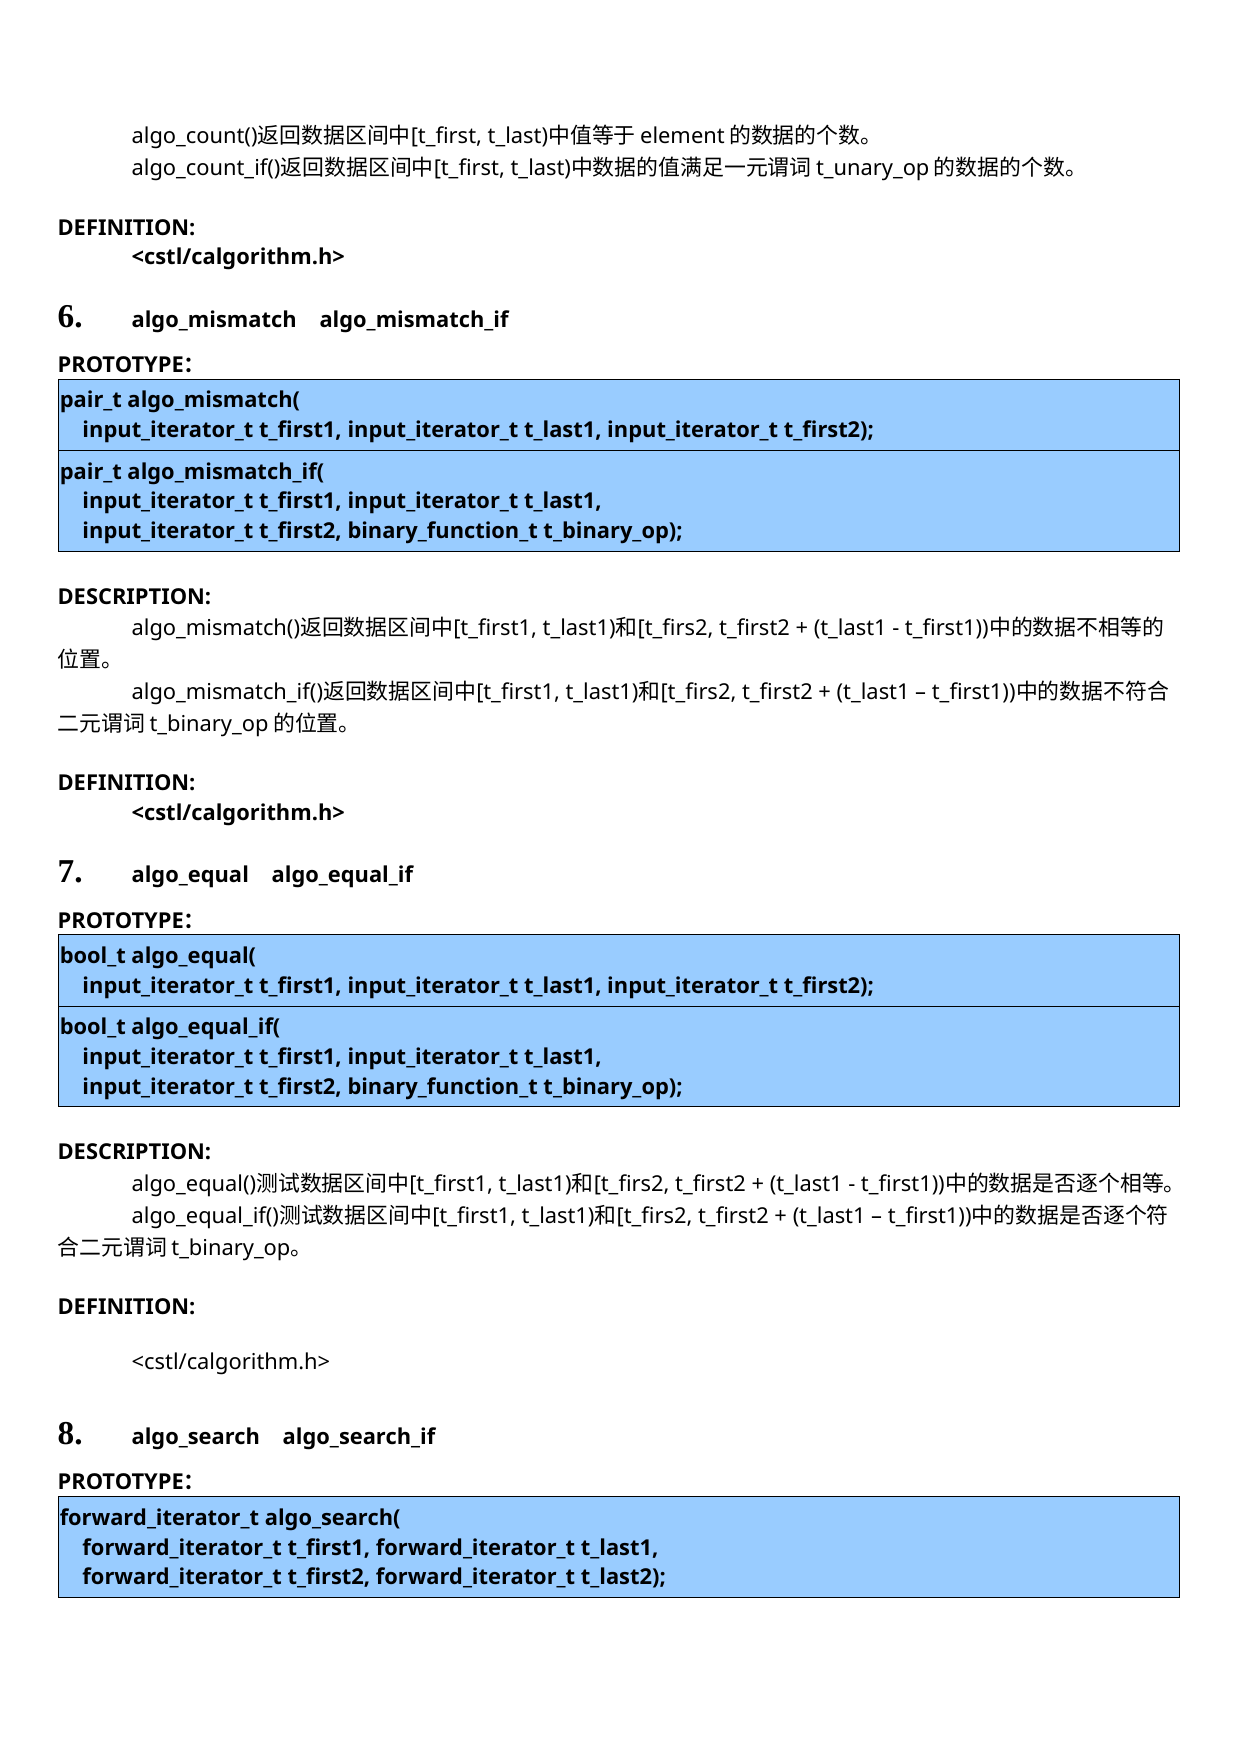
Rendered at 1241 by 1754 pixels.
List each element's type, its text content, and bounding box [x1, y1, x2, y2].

text PROTOTYPE： [57, 347, 1179, 379]
subtitle algo_search algo_search_if [57, 1413, 1179, 1452]
text algo_equal()测试数据区间中[t_first1, t_last1)和[t_firs2, t_first2 + (t_last1 - t_first1))中的数据是否逐个相等。 [57, 1166, 1179, 1198]
table_header pair_t algo_mismatch( input_iterator_t t_first1, input_iterator_t t_last1, input_iterator_t t_first2); [59, 380, 1179, 450]
text DESCRIPTION: [57, 1136, 1179, 1166]
text PROTOTYPE： [57, 903, 1179, 934]
text DEFINITION: [57, 211, 1179, 241]
text <cstl/calgorithm.h> [57, 241, 1179, 271]
subtitle algo_mismatch algo_mismatch_if [57, 296, 1179, 334]
text DESCRIPTION: [57, 581, 1179, 610]
text <cstl/calgorithm.h> [57, 1346, 1179, 1376]
text algo_equal_if()测试数据区间中[t_first1, t_last1)和[t_firs2, t_first2 + (t_last1 – t_first1))中的数据是否逐个符合二元谓词t_binary_op。 [57, 1198, 1179, 1261]
text algo_mismatch()返回数据区间中[t_first1, t_last1)和[t_firs2, t_first2 + (t_last1 - t_first1))中的数据不相等的位置。 [57, 610, 1179, 674]
table_cell pair_t algo_mismatch_if( input_iterator_t t_first1, input_iterator_t t_last1, input_iterator_t t_first2, binary_function_t t_binary_op); [59, 451, 1179, 551]
text DEFINITION: [57, 1291, 1179, 1321]
table_header forward_iterator_t algo_search( forward_iterator_t t_first1, forward_iterator_t t_last1, forward_iterator_t t_first2, forward_iterator_t t_last2); [59, 1497, 1179, 1597]
table_header bool_t algo_equal( input_iterator_t t_first1, input_iterator_t t_last1, input_iterator_t t_first2); [59, 935, 1179, 1006]
text algo_mismatch_if()返回数据区间中[t_first1, t_last1)和[t_firs2, t_first2 + (t_last1 – t_first1))中的数据不符合二元谓词t_binary_op的位置。 [57, 674, 1179, 737]
text <cstl/calgorithm.h> [57, 797, 1179, 827]
subtitle algo_equal algo_equal_if [57, 852, 1179, 890]
text DEFINITION: [57, 767, 1179, 797]
text PROTOTYPE： [57, 1464, 1179, 1496]
text algo_count_if()返回数据区间中[t_first, t_last)中数据的值满足一元谓词t_unary_op的数据的个数。 [57, 150, 1179, 182]
text algo_count()返回数据区间中[t_first, t_last)中值等于element的数据的个数。 [57, 118, 1179, 150]
table_cell bool_t algo_equal_if( input_iterator_t t_first1, input_iterator_t t_last1, input_iterator_t t_first2, binary_function_t t_binary_op); [59, 1007, 1179, 1106]
